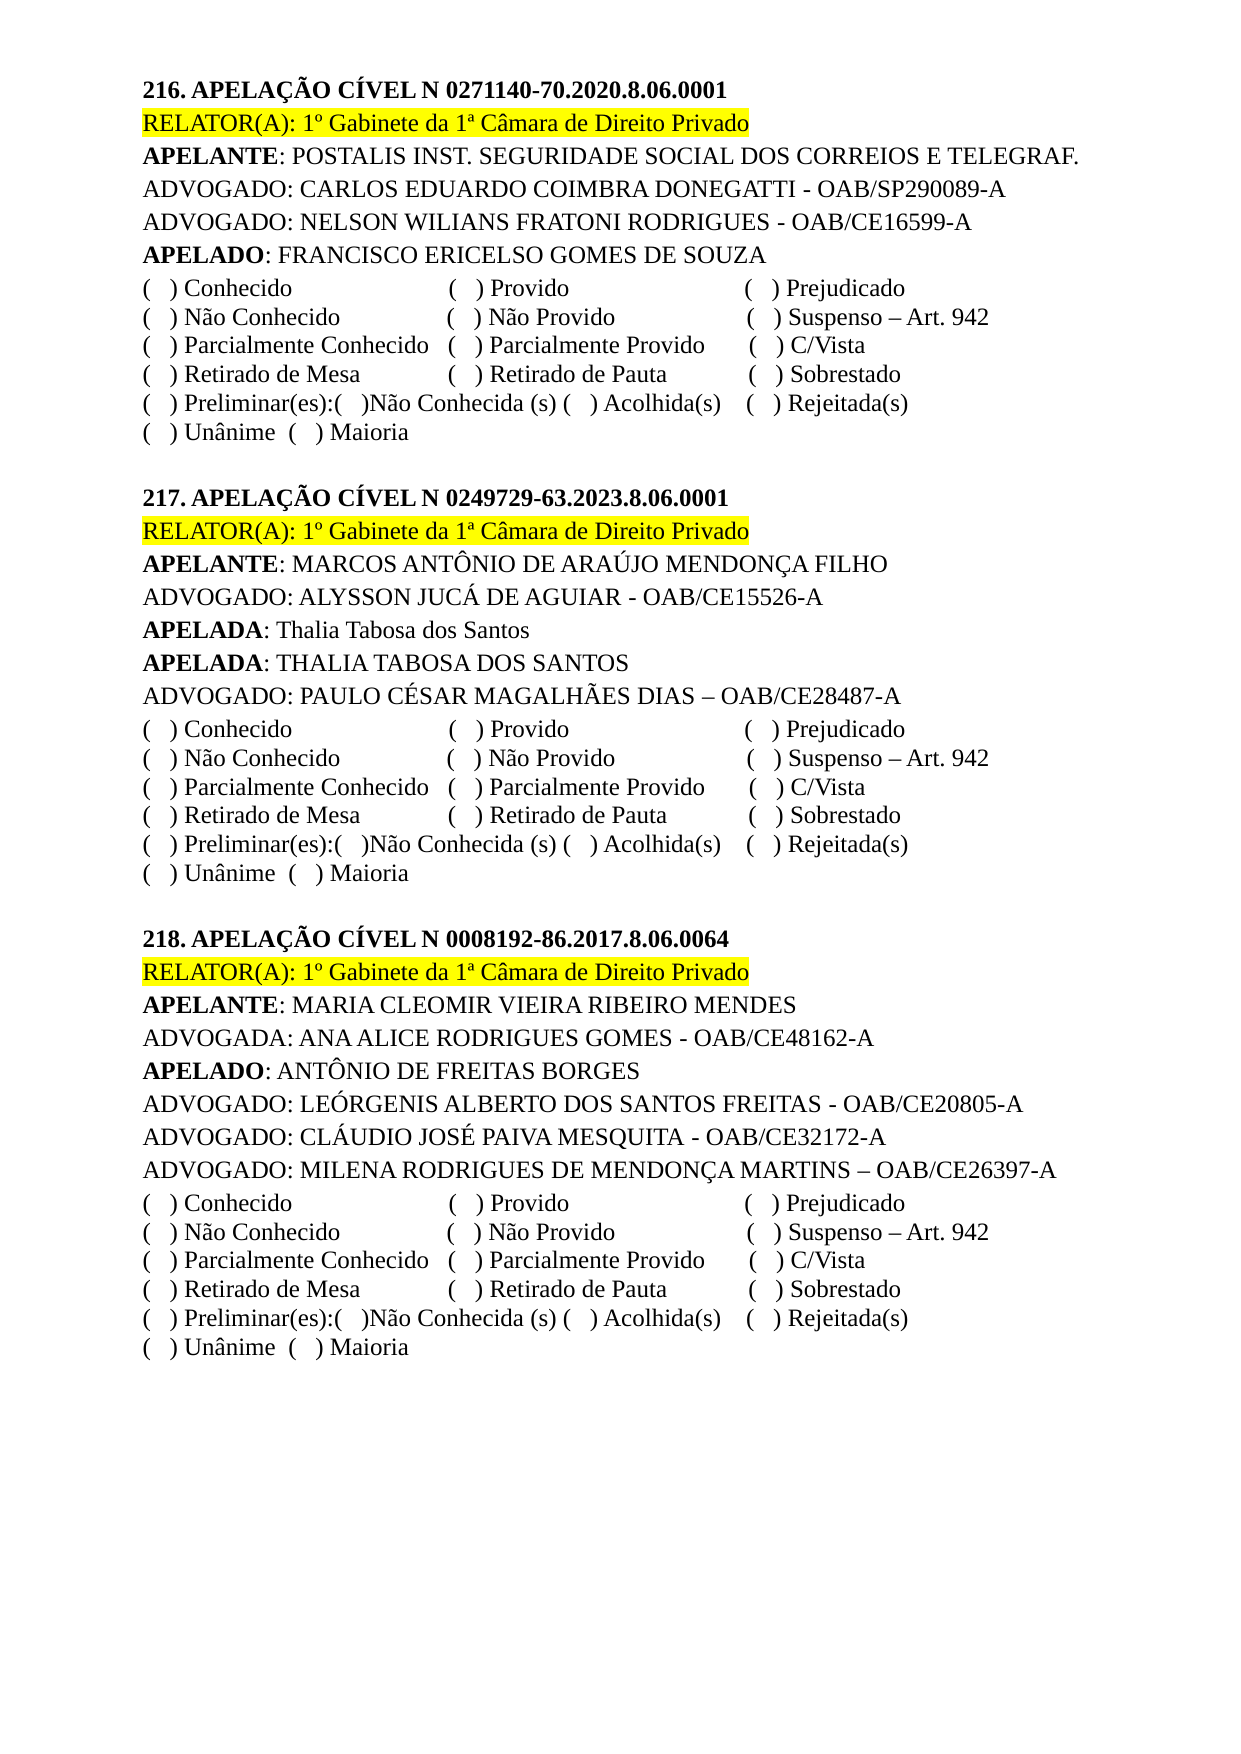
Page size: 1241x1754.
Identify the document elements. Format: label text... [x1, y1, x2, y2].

text ( ) Unânime ( ) Maioria 217. APELAÇÃO CÍVEL N 0249729-63.2023.8.06.0001 RELATOR(A): 1º Gabinete da 1ª Câmara de Direito Privado APELANTE: MARCOS ANTÔNIO DE ARAÚJO MENDONÇA FILHO ADVOGADO: ALYSSON JUCÁ DE AGUIAR - OAB/CE15526-A APELADA: Thalia Tabosa dos Santos APELADA: THALIA TABOSA DOS SANTOS ADVOGADO: PAULO CÉSAR MAGALHÃES DIAS – OAB/CE28487-A [142, 417, 1141, 710]
text ( ) Não Conhecido ( ) Não Provido ( ) Suspenso – Art. 942 [142, 1217, 1158, 1246]
text ( ) Preliminar(es):( )Não Conhecida (s) ( ) Acolhida(s) ( ) Rejeitada(s) [142, 829, 1158, 858]
text ( ) Parcialmente Conhecido ( ) Parcialmente Provido ( ) C/Vista [142, 331, 1158, 359]
text 218. APELAÇÃO CÍVEL N 0008192-86.2017.8.06.0064 RELATOR(A): 1º Gabinete da 1ª Câmara de Direito Privado APELANTE: MARIA CLEOMIR VIEIRA RIBEIRO MENDES ADVOGADA: ANA ALICE RODRIGUES GOMES - OAB/CE48162-A APELADO: ANTÔNIO DE FREITAS BORGES ADVOGADO: LEÓRGENIS ALBERTO DOS SANTOS FREITAS - OAB/CE20805-A ADVOGADO: CLÁUDIO JOSÉ PAIVA MESQUITA - OAB/CE32172-A ADVOGADO: MILENA RODRIGUES DE MENDONÇA MARTINS – OAB/CE26397-A [142, 924, 1141, 1184]
text ( ) Conhecido ( ) Provido ( ) Prejudicado [142, 273, 1141, 302]
text ( ) Retirado de Mesa ( ) Retirado de Pauta ( ) Sobrestado [142, 1274, 1158, 1303]
text ( ) Preliminar(es):( )Não Conhecida (s) ( ) Acolhida(s) ( ) Rejeitada(s) [142, 1303, 1158, 1332]
text ( ) Conhecido ( ) Provido ( ) Prejudicado [142, 1188, 1141, 1217]
text ( ) Unânime ( ) Maioria [142, 1332, 1141, 1427]
text ( ) Parcialmente Conhecido ( ) Parcialmente Provido ( ) C/Vista [142, 1246, 1158, 1274]
text ( ) Retirado de Mesa ( ) Retirado de Pauta ( ) Sobrestado [142, 359, 1158, 388]
text ( ) Parcialmente Conhecido ( ) Parcialmente Provido ( ) C/Vista [142, 772, 1158, 800]
text ( ) Unânime ( ) Maioria [142, 858, 1141, 919]
text ( ) Preliminar(es):( )Não Conhecida (s) ( ) Acolhida(s) ( ) Rejeitada(s) [142, 388, 1158, 417]
text ( ) Não Conhecido ( ) Não Provido ( ) Suspenso – Art. 942 [142, 743, 1158, 772]
text ( ) Retirado de Mesa ( ) Retirado de Pauta ( ) Sobrestado [142, 800, 1158, 829]
text ( ) Não Conhecido ( ) Não Provido ( ) Suspenso – Art. 942 [142, 302, 1158, 331]
text 216. APELAÇÃO CÍVEL N 0271140-70.2020.8.06.0001 RELATOR(A): 1º Gabinete da 1ª Câmara de Direito Privado APELANTE: POSTALIS INST. SEGURIDADE SOCIAL DOS CORREIOS E TELEGRAF. ADVOGADO: CARLOS EDUARDO COIMBRA DONEGATTI - OAB/SP290089-A ADVOGADO: NELSON WILIANS FRATONI RODRIGUES - OAB/CE16599-A APELADO: FRANCISCO ERICELSO GOMES DE SOUZA [142, 75, 1141, 269]
text ( ) Conhecido ( ) Provido ( ) Prejudicado [142, 714, 1141, 743]
